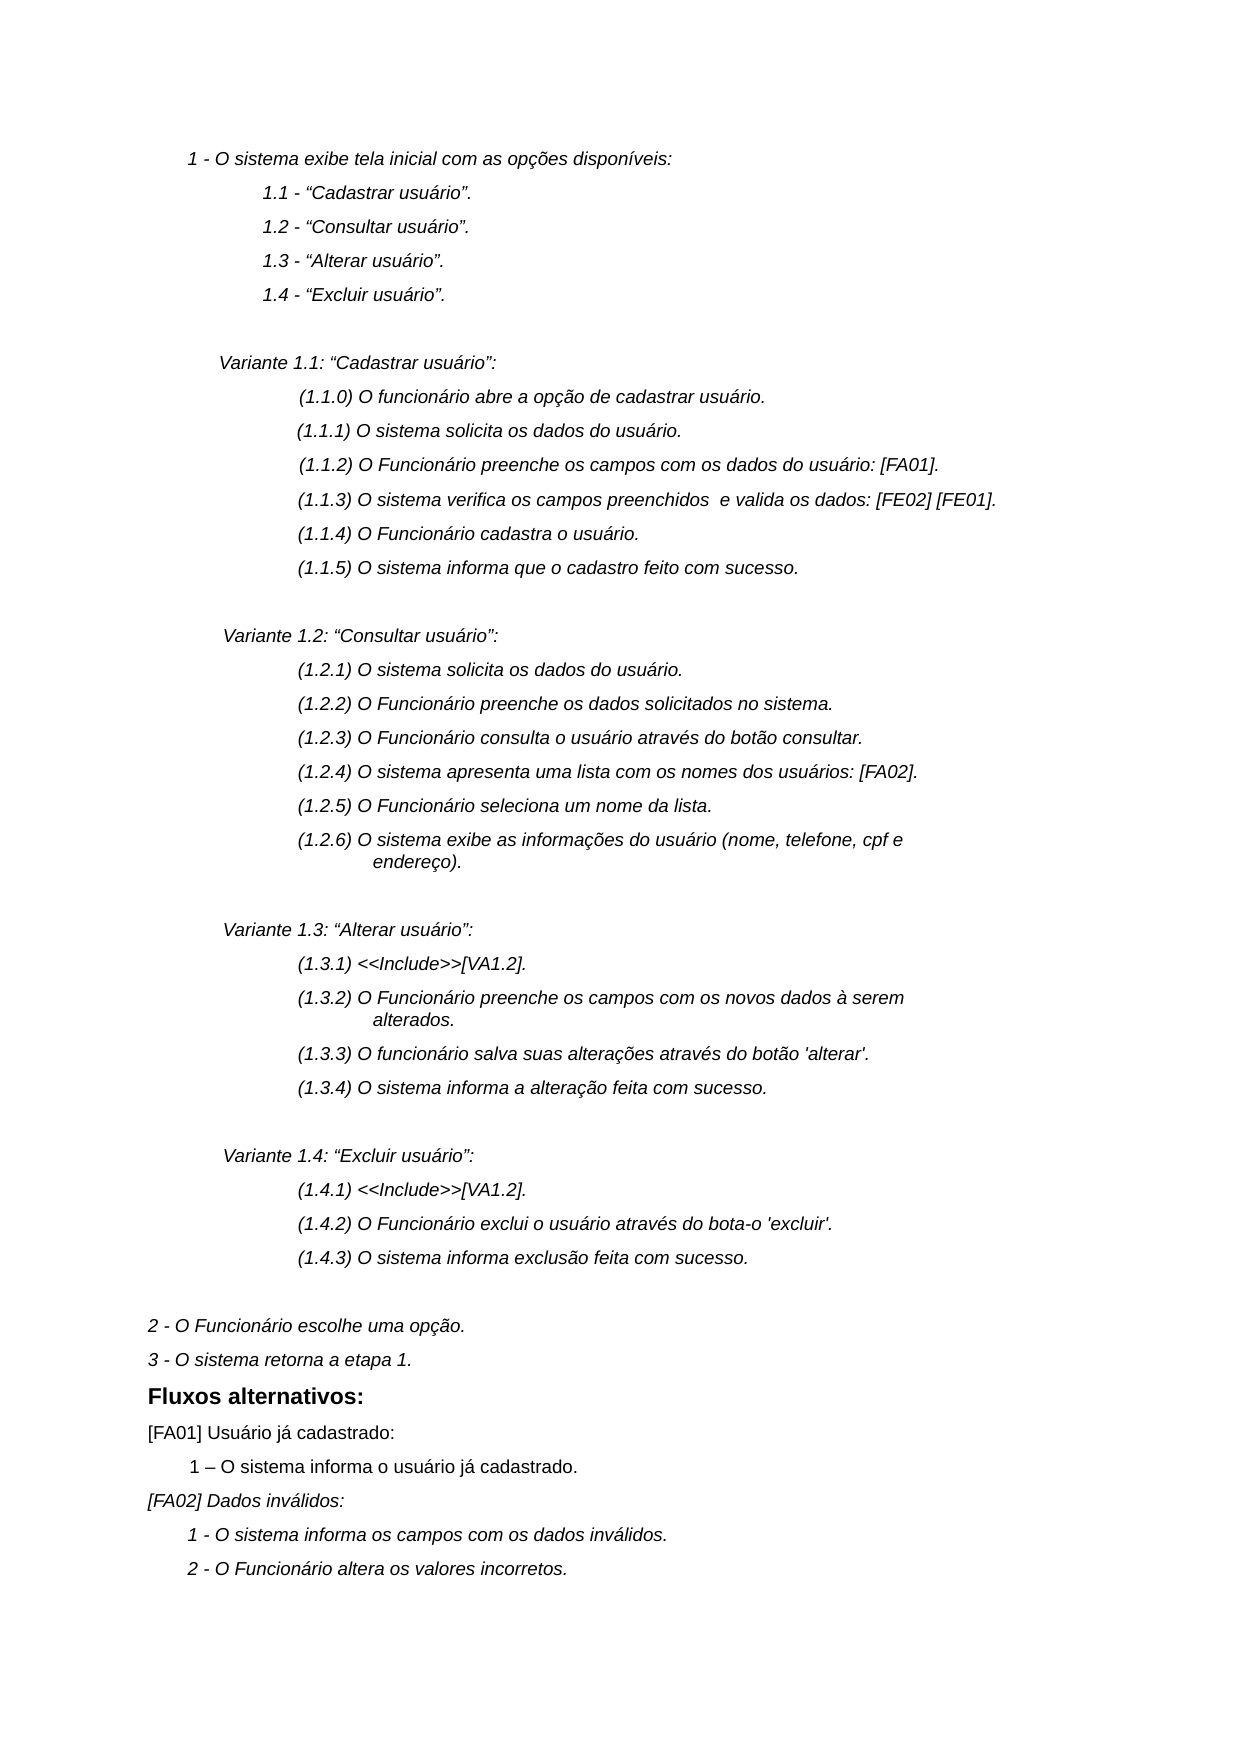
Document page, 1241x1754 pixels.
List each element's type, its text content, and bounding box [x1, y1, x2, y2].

text [FA02] Dados inválidos: [148, 1490, 1092, 1512]
text Variante 1.4: “Excluir usuário”: [148, 1144, 1092, 1166]
text (1.2.3) O Funcionário consulta o usuário através do botão consultar. [148, 727, 1092, 748]
text (1.2.6) O sistema exibe as informações do usuário (nome, telefone, cpf e endereço). [148, 829, 1092, 872]
text [FA01] Usuário já cadastrado: [148, 1422, 1092, 1443]
text Fluxos alternativos: [148, 1383, 1092, 1409]
text 1.1 - “Cadastrar usuário”. [187, 182, 1092, 203]
text (1.4.3) O sistema informa exclusão feita com sucesso. [148, 1247, 1092, 1268]
text (1.1.2) O Funcionário preenche os campos com os dados do usuário: [FA01]. [187, 454, 1092, 476]
text (1.3.1) <<Include>>[VA1.2]. [148, 953, 1092, 974]
text (1.2.5) O Funcionário seleciona um nome da lista. [148, 795, 1092, 816]
text (1.2.4) O sistema apresenta uma lista com os nomes dos usuários: [FA02]. [148, 761, 1092, 782]
text (1.3.3) O funcionário salva suas alterações através do botão 'alterar'. [148, 1042, 1092, 1064]
text (1.1.3) O sistema verifica os campos preenchidos e valida os dados: [FE02] [FE01]. [148, 488, 1092, 510]
text (1.1.4) O Funcionário cadastra o usuário. [148, 522, 1092, 544]
text 1 - O sistema exibe tela inicial com as opções disponíveis: [187, 148, 1092, 169]
text (1.4.1) <<Include>>[VA1.2]. [148, 1179, 1092, 1200]
text 1 – O sistema informa o usuário já cadastrado. [148, 1456, 1092, 1477]
text (1.1.0) O funcionário abre a opção de cadastrar usuário. [187, 386, 1092, 408]
text 2 - O Funcionário escolhe uma opção. [148, 1315, 1092, 1336]
text Variante 1.1: “Cadastrar usuário”: [187, 352, 1092, 374]
text (1.3.4) O sistema informa a alteração feita com sucesso. [148, 1076, 1092, 1098]
text (1.4.2) O Funcionário exclui o usuário através do bota-o 'excluir'. [148, 1213, 1092, 1234]
text (1.2.2) O Funcionário preenche os dados solicitados no sistema. [148, 693, 1092, 714]
text 2 - O Funcionário altera os valores incorretos. [187, 1558, 1092, 1580]
text 1.4 - “Excluir usuário”. [187, 284, 1092, 306]
text Variante 1.2: “Consultar usuário”: [148, 624, 1092, 646]
text 1.3 - “Alterar usuário”. [187, 250, 1092, 271]
text 1 - O sistema informa os campos com os dados inválidos. [187, 1524, 1092, 1546]
text (1.3.2) O Funcionário preenche os campos com os novos dados à serem alterados. [148, 987, 1092, 1030]
text (1.1.5) O sistema informa que o cadastro feito com sucesso. [148, 556, 1092, 578]
text (1.1.1) O sistema solicita os dados do usuário. [187, 420, 1092, 442]
text 1.2 - “Consultar usuário”. [187, 216, 1092, 237]
text Variante 1.3: “Alterar usuário”: [148, 919, 1092, 940]
text 3 - O sistema retorna a etapa 1. [148, 1349, 1092, 1371]
text (1.2.1) O sistema solicita os dados do usuário. [148, 659, 1092, 680]
